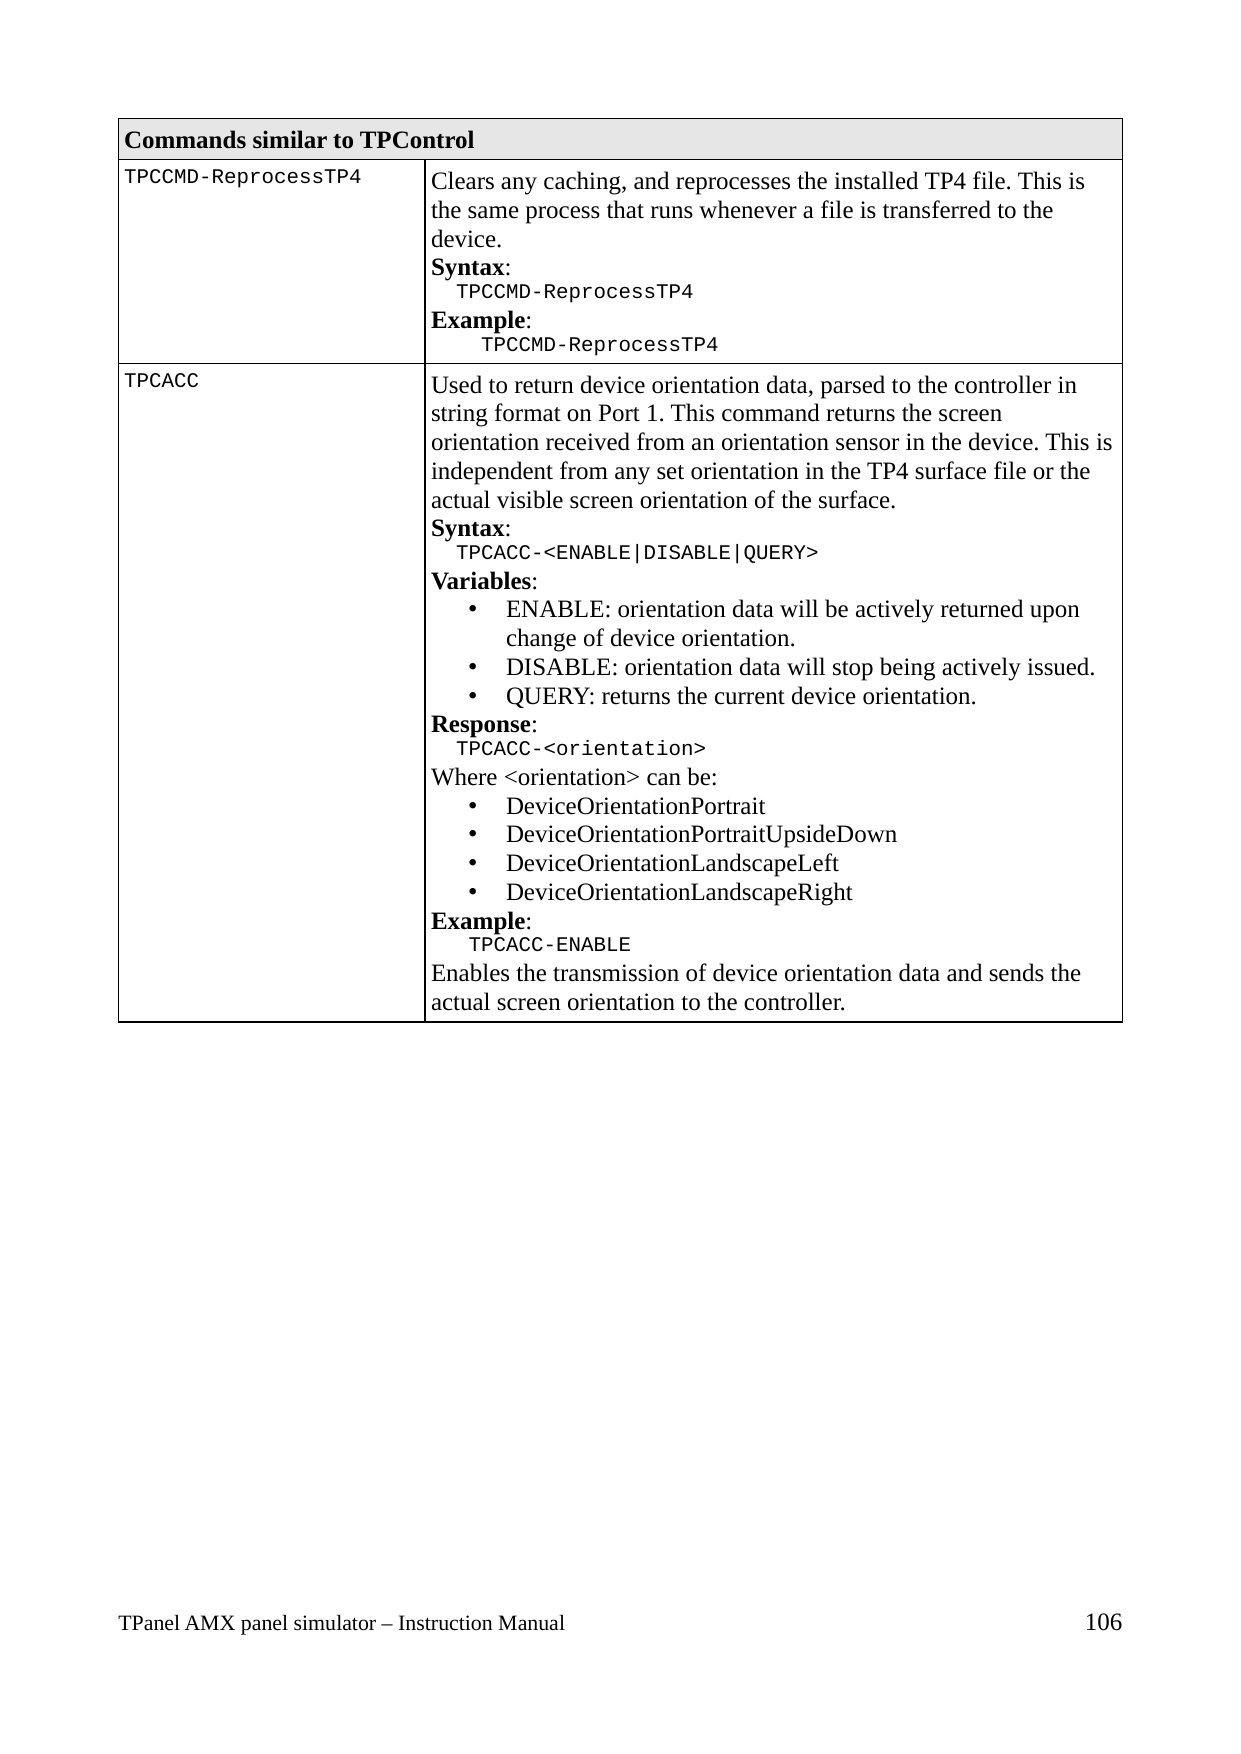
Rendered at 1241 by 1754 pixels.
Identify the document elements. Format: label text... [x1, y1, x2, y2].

table_cell TPCACC [119, 364, 424, 1021]
table_cell TPCCMD-ReprocessTP4 [119, 160, 424, 363]
table_cell Clears any caching, and reprocesses the installed TP4 file. This is the same process that runs whenever a file is transferred to the device. Syntax: TPCCMD-ReprocessTP4 Example: TPCCMD-ReprocessTP4 [426, 160, 1122, 363]
table_cell Used to return device orientation data, parsed to the controller in string format on Port 1. This command returns the screen orientation received from an orientation sensor in the device. This is independent from any set orientation in the TP4 surface file or the actual visible screen orientation of the surface. Syntax: TPCACC-<ENABLE|DISABLE|QUERY> Variables: ENABLE: orientation data will be actively returned upon change of device orientation. DISABLE: orientation data will stop being actively issued. QUERY: returns the current device orientation. Response: TPCACC-<orientation> Where <orientation> can be: DeviceOrientationPortrait DeviceOrientationPortraitUpsideDown DeviceOrientationLandscapeLeft DeviceOrientationLandscapeRight Example: TPCACC-ENABLE Enables the transmission of device orientation data and sends the actual screen orientation to the controller. [426, 364, 1122, 1021]
table_header Commands similar to TPControl [119, 119, 1122, 159]
